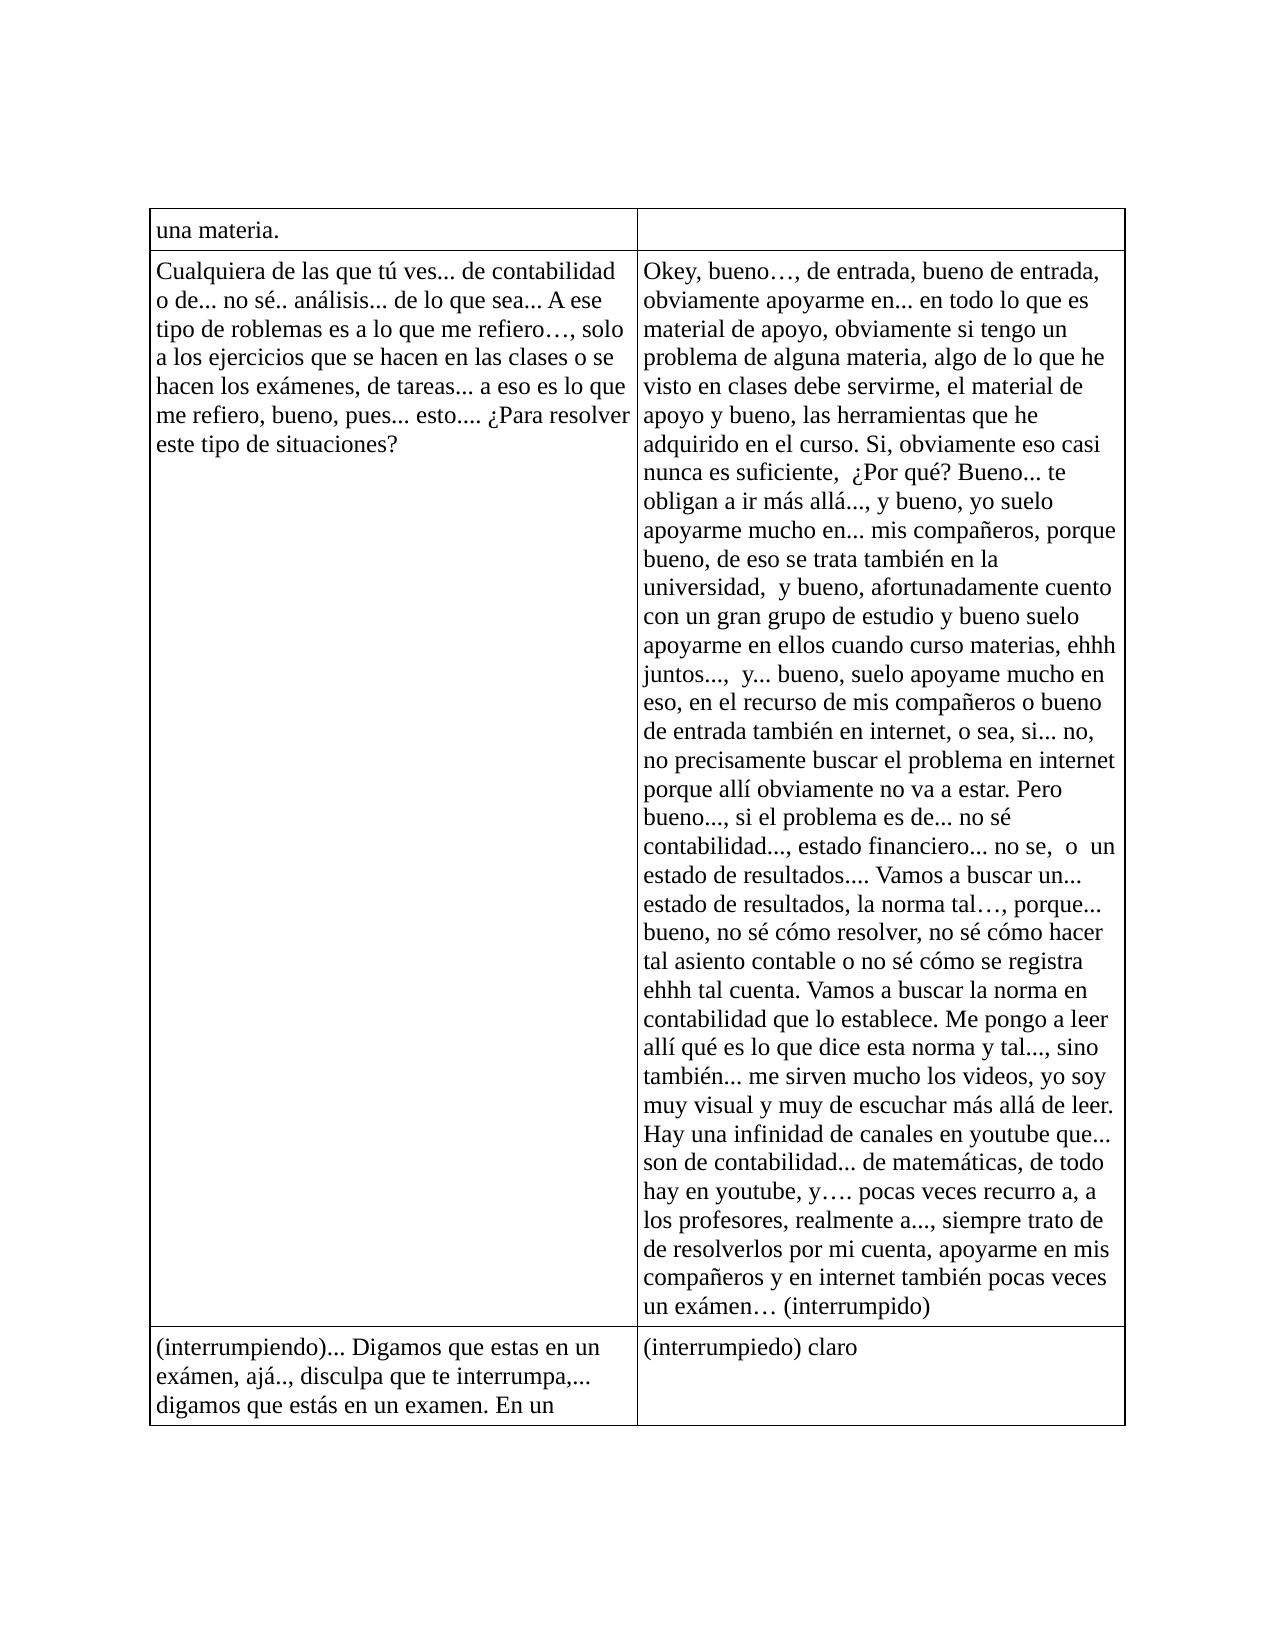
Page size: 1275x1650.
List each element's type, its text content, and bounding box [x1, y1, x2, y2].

table_cell Cualquiera de las que tú ves... de contabilidad o de... no sé.. análisis... de lo que sea... A ese tipo de roblemas es a lo que me refiero…, solo a los ejercicios que se hacen en las clases o se hacen los exámenes, de tareas... a eso es lo que me refiero, bueno, pues... esto.... ¿Para resolver este tipo de situaciones? [151, 251, 637, 1326]
table_cell (interrumpiedo) claro [638, 1327, 1124, 1424]
table_cell una materia. [151, 209, 637, 249]
table_cell (interrumpiendo)... Digamos que estas en un exámen, ajá.., disculpa que te interrumpa,... digamos que estás en un examen. En un [151, 1327, 637, 1424]
table_cell Okey, bueno…, de entrada, bueno de entrada, obviamente apoyarme en... en todo lo que es material de apoyo, obviamente si tengo un problema de alguna materia, algo de lo que he visto en clases debe servirme, el material de apoyo y bueno, las herramientas que he adquirido en el curso. Si, obviamente eso casi nunca es suficiente, ¿Por qué? Bueno... te obligan a ir más allá..., y bueno, yo suelo apoyarme mucho en... mis compañeros, porque bueno, de eso se trata también en la universidad, y bueno, afortunadamente cuento con un gran grupo de estudio y bueno suelo apoyarme en ellos cuando curso materias, ehhh juntos..., y... bueno, suelo apoyame mucho en eso, en el recurso de mis compañeros o bueno de entrada también en internet, o sea, si... no, no precisamente buscar el problema en internet porque allí obviamente no va a estar. Pero bueno..., si el problema es de... no sé contabilidad..., estado financiero... no se, o un estado de resultados.... Vamos a buscar un... estado de resultados, la norma tal…, porque... bueno, no sé cómo resolver, no sé cómo hacer tal asiento contable o no sé cómo se registra ehhh tal cuenta. Vamos a buscar la norma en contabilidad que lo establece. Me pongo a leer allí qué es lo que dice esta norma y tal..., sino también... me sirven mucho los videos, yo soy muy visual y muy de escuchar más allá de leer. Hay una infinidad de canales en youtube que... son de contabilidad... de matemáticas, de todo hay en youtube, y…. pocas veces recurro a, a los profesores, realmente a..., siempre trato de de resolverlos por mi cuenta, apoyarme en mis compañeros y en internet también pocas veces un exámen… (interrumpido) [638, 251, 1124, 1326]
table_cell [638, 209, 1124, 249]
